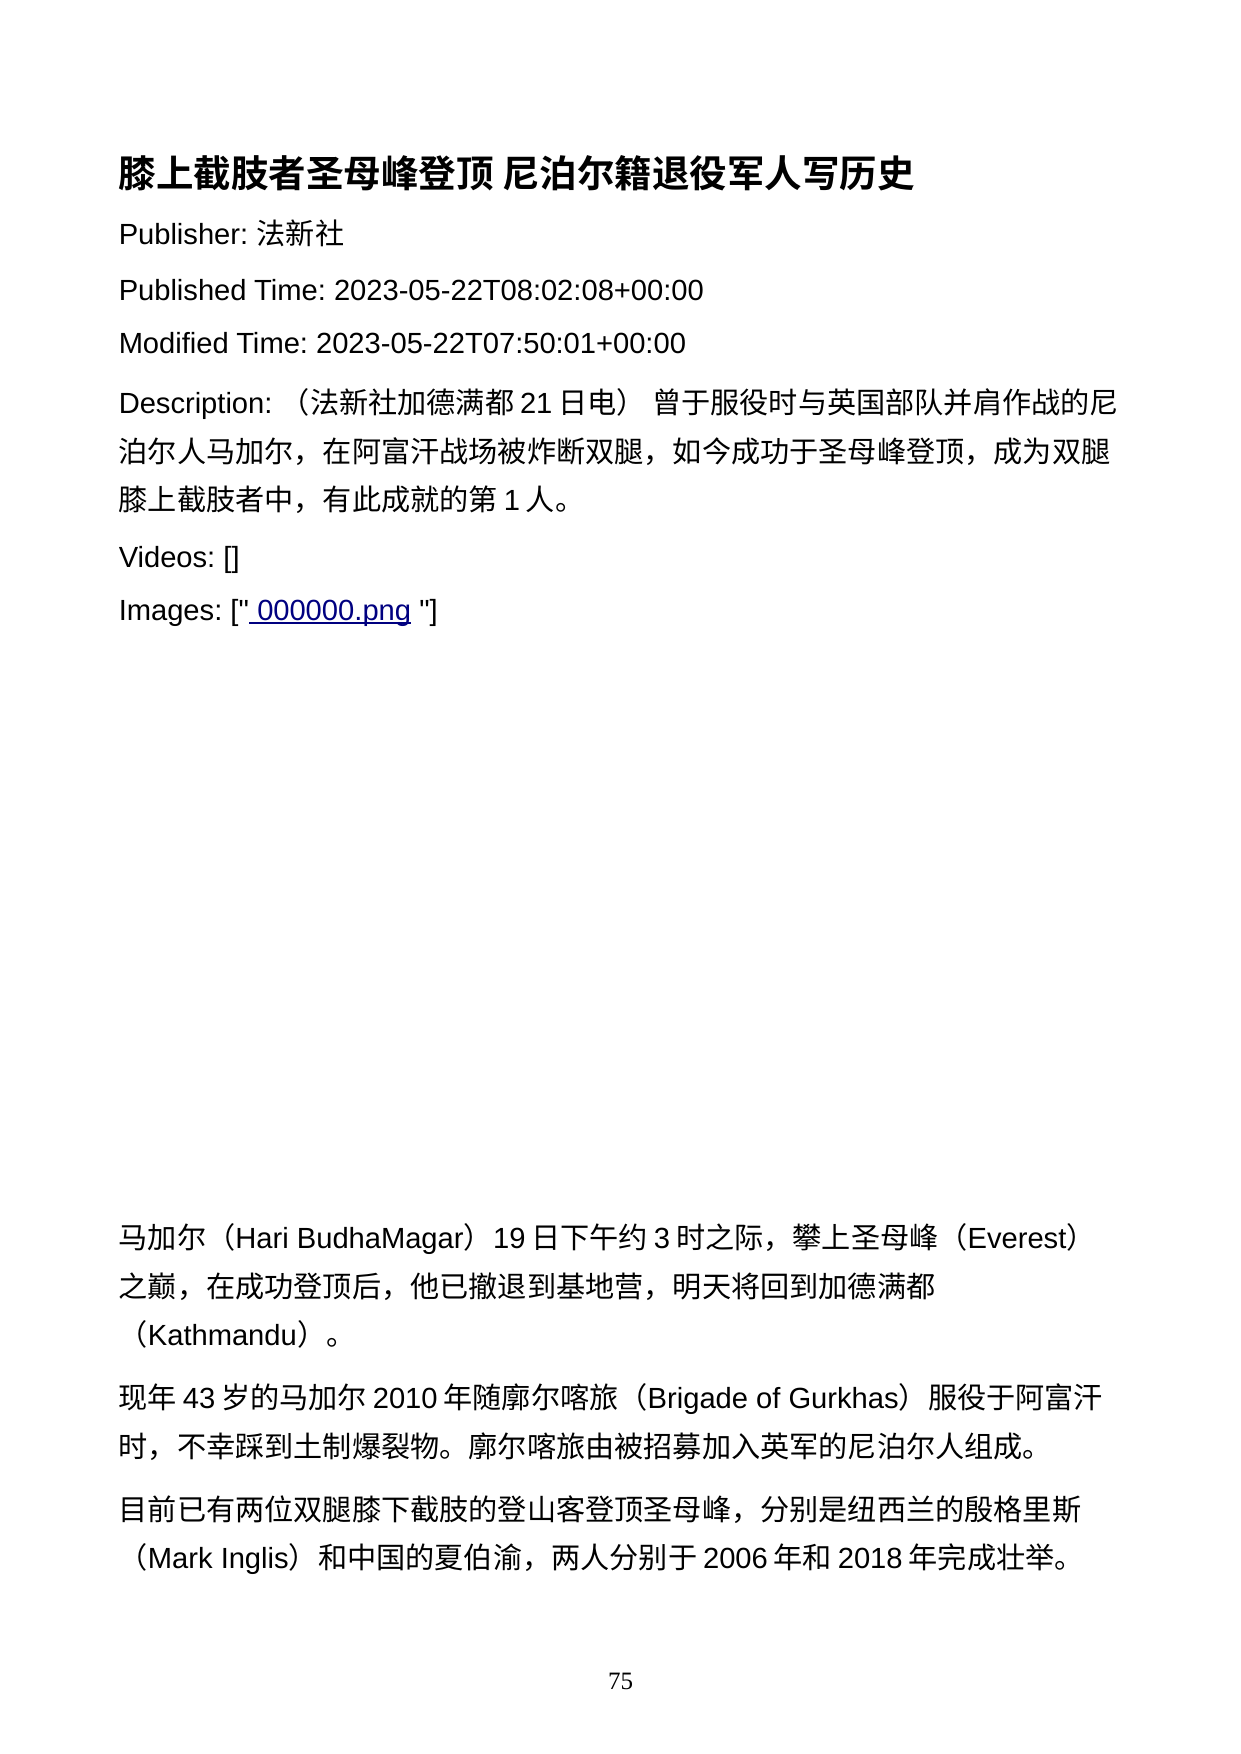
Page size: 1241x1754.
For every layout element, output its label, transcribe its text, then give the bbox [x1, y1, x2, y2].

text 现年43岁的马加尔2010年随廓尔喀旅（Brigade of Gurkhas）服役于阿富汗时，不幸踩到土制爆裂物。廓尔喀旅由被招募加入英军的尼泊尔人组成。 [118, 1375, 1122, 1466]
subtitle 膝上截肢者圣母峰登顶 尼泊尔籍退役军人写历史 [118, 143, 1122, 198]
text Description: （法新社加德满都21日电） 曾于服役时与英国部队并肩作战的尼泊尔人马加尔，在阿富汗战场被炸断双腿，如今成功于圣母峰登顶，成为双腿膝上截肢者中，有此成就的第1人。 [118, 380, 1122, 519]
text Publisher: 法新社 [118, 210, 1122, 253]
text Published Time: 2023-05-22T08:02:08+00:00 [118, 273, 1122, 307]
text 马加尔（Hari BudhaMagar）19日下午约3时之际，攀上圣母峰（Everest）之巅，在成功登顶后，他已撤退到基地营，明天将回到加德满都（Kathmandu）。 [118, 1214, 1122, 1354]
text Modified Time: 2023-05-22T07:50:01+00:00 [118, 327, 1122, 360]
text Videos: [] [118, 540, 1122, 573]
text Images: [" 000000.png "] [118, 593, 1122, 627]
text 目前已有两位双腿膝下截肢的登山客登顶圣母峰，分别是纽西兰的殷格里斯（Mark Inglis）和中国的夏伯渝，两人分别于2006年和2018年完成壮举。 [118, 1486, 1122, 1577]
